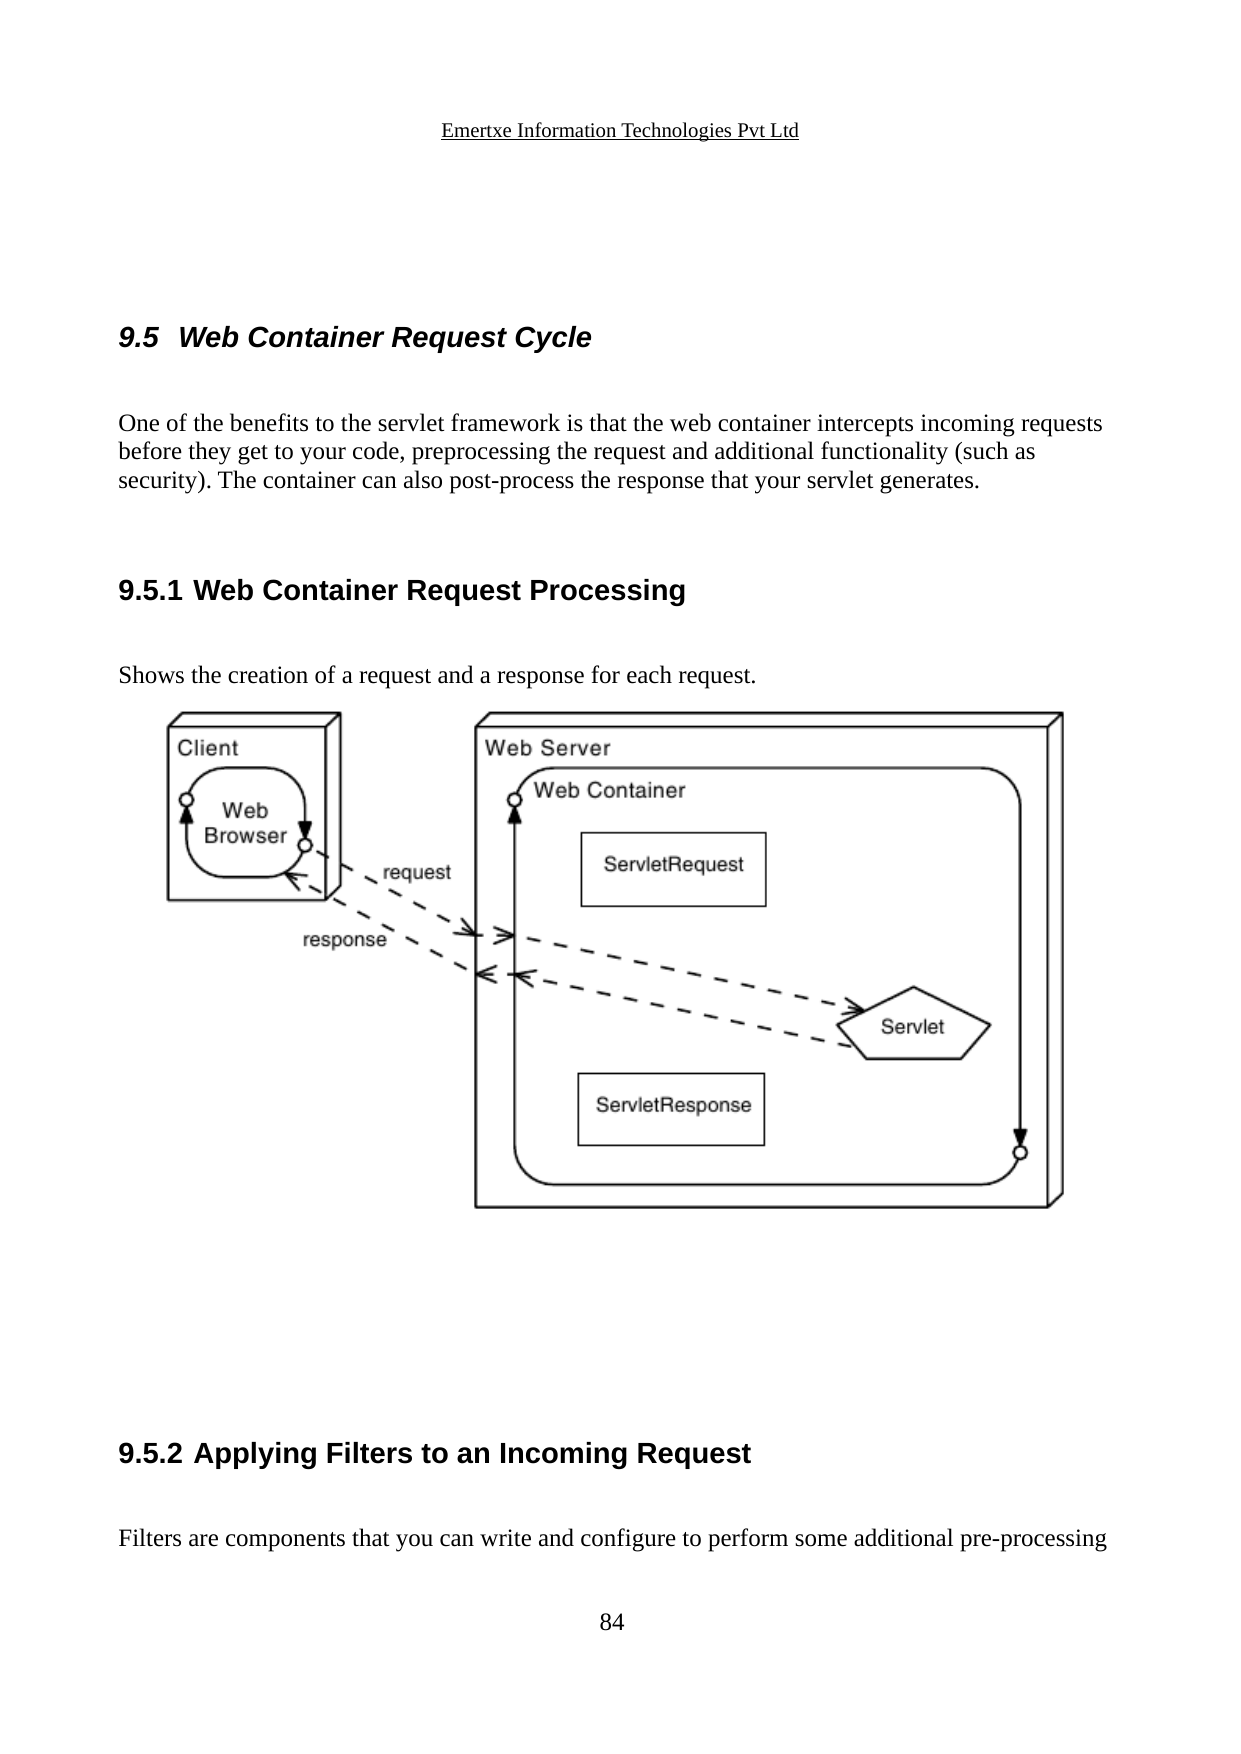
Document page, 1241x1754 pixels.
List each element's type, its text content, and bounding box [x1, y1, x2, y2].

text Filters are components that you can write and configure to perform some additional pre-processing [118, 1523, 1122, 1552]
subtitle Web Container Request Processing [118, 573, 1122, 606]
text One of the benefits to the servlet framework is that the web container intercepts incoming requests before they get to your code, preprocessing the request and additional functionality (such as security). The container can also post-process the response that your servlet generates. [118, 408, 1122, 494]
picture [151, 701, 1089, 1223]
subtitle Applying Filters to an Incoming Request [118, 1436, 1122, 1470]
subtitle Web Container Request Cycle [118, 320, 1122, 354]
text Shows the creation of a request and a response for each request. [118, 660, 1122, 689]
